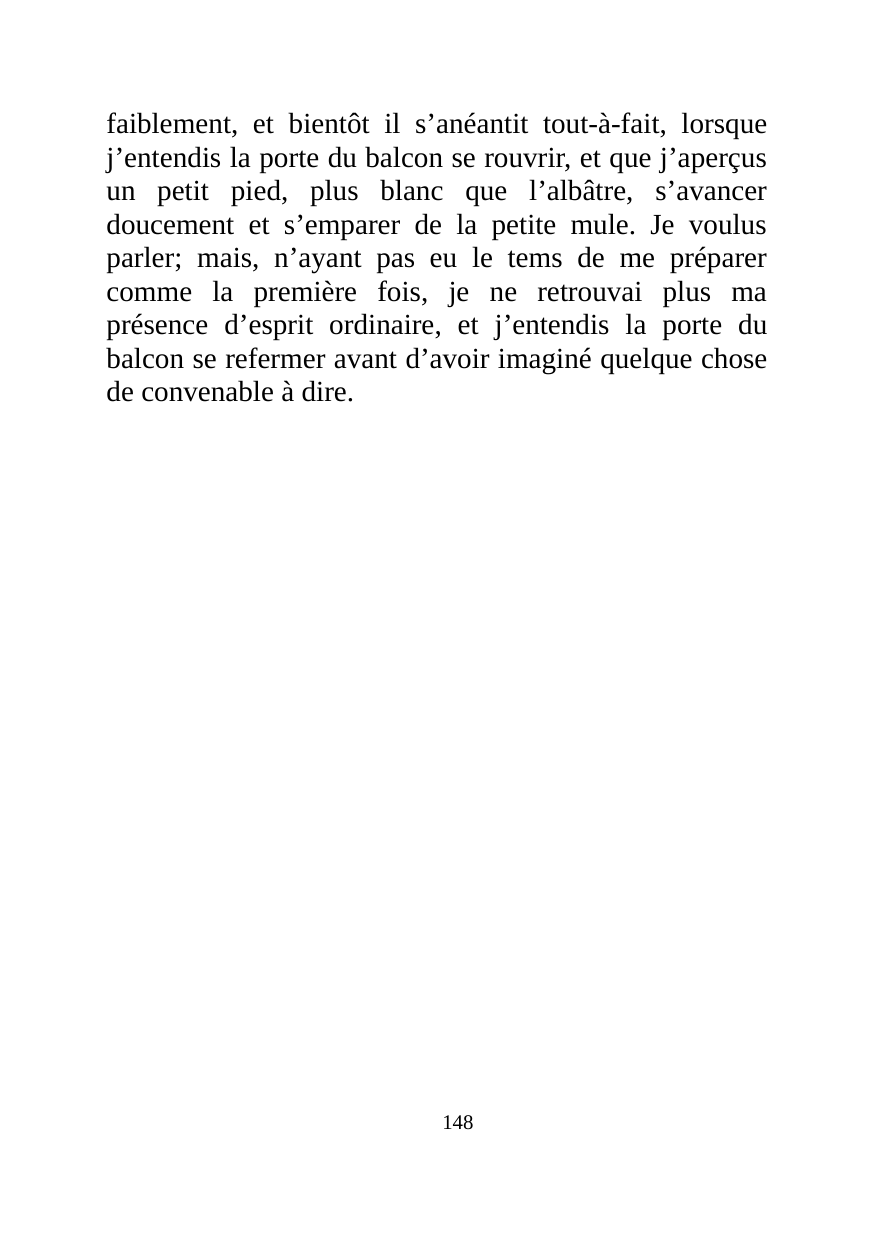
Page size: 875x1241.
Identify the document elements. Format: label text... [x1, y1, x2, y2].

text faiblement, et bientôt il s’anéantit tout-à-fait, lorsque j’entendis la porte du balcon se rouvrir, et que j’aperçus un petit pied, plus blanc que l’albâtre, s’avancer doucement et s’emparer de la petite mule. Je voulus parler; mais, n’ayant pas eu le tems de me préparer comme la première fois, je ne retrouvai plus ma présence d’esprit ordinaire, et j’entendis la porte du balcon se refermer avant d’avoir imaginé quelque chose de convenable à dire. [106, 106, 768, 408]
